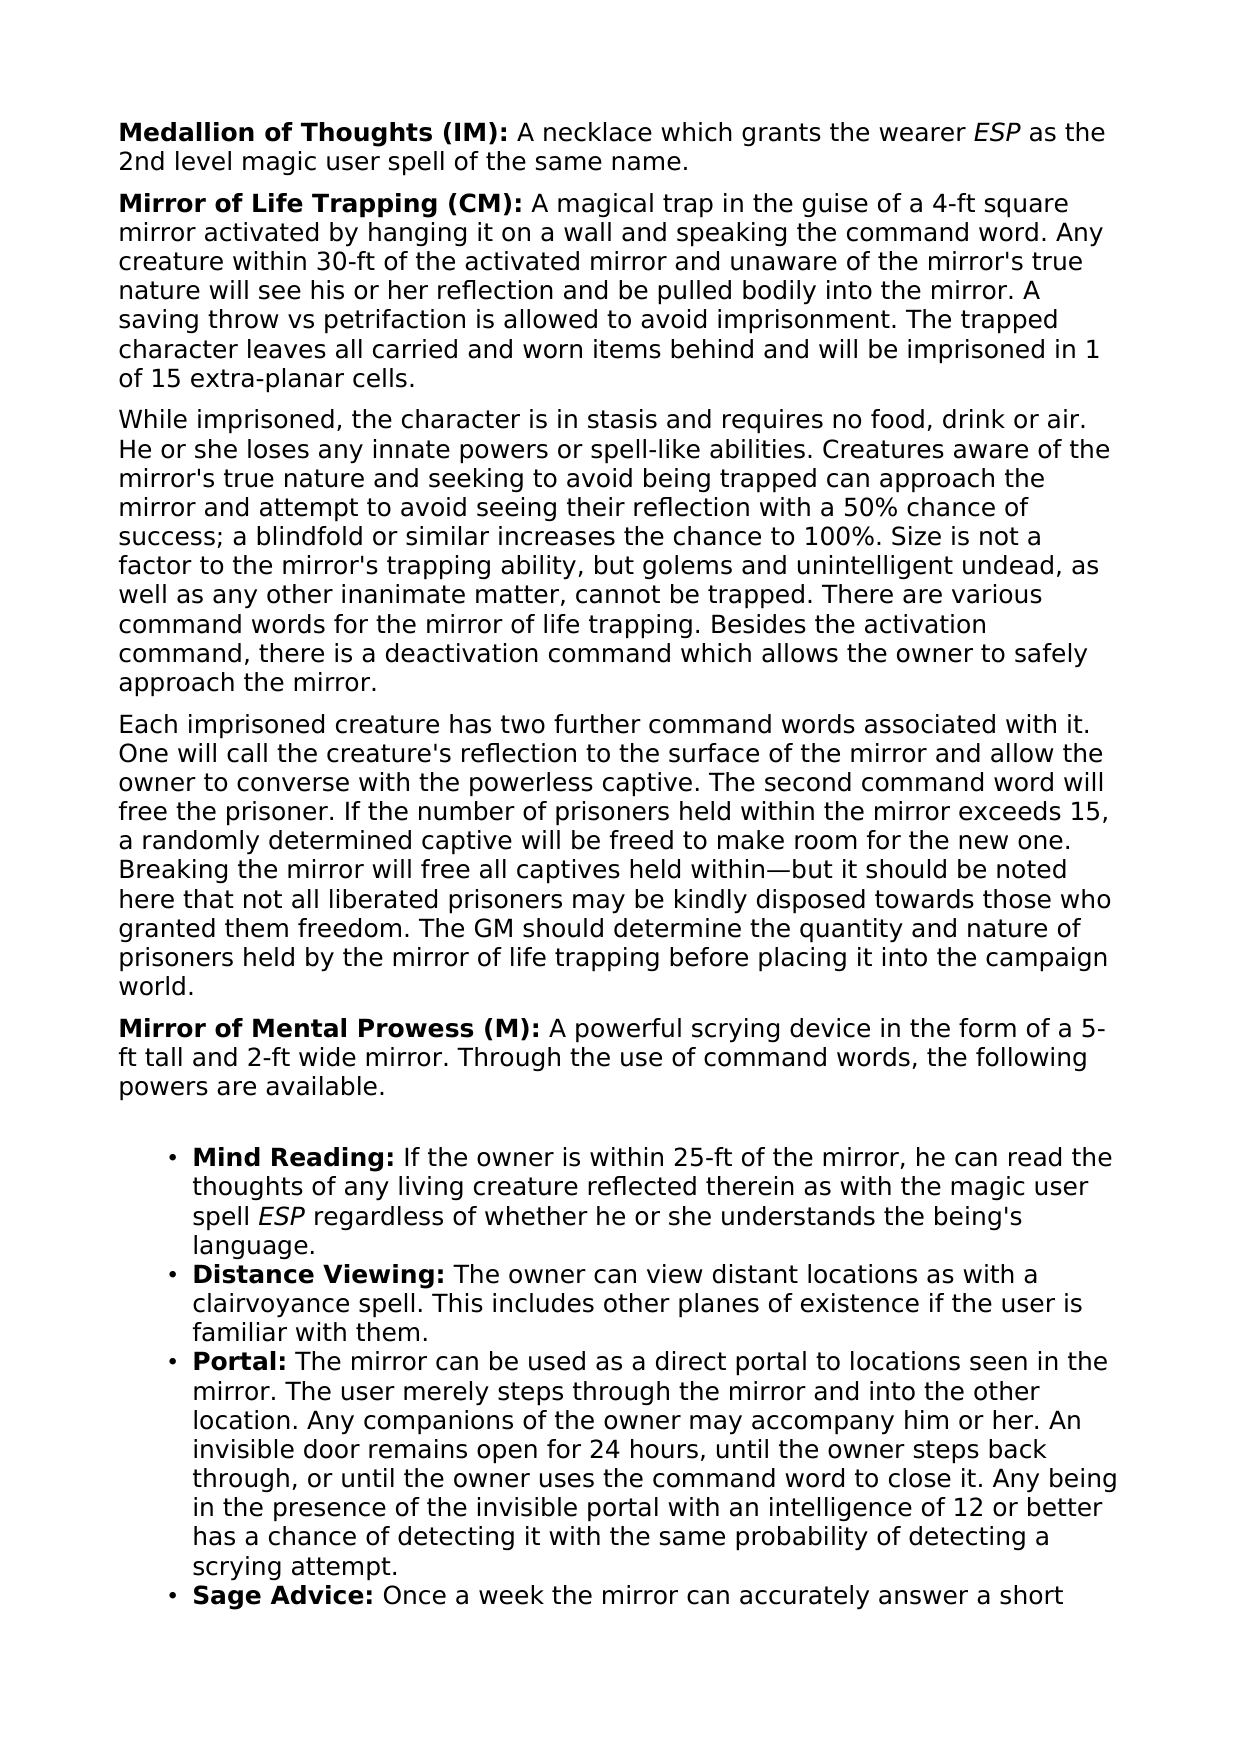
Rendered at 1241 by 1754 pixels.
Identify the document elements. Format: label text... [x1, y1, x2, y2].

list Mind Reading: If the owner is within 25-ft of the mirror, he can read the thoughts of any living creature reflected therein as with the magic user spell ESP regardless of whether he or she understands the being's language. [177, 1143, 1122, 1260]
text Mirror of Mental Prowess (M): A powerful scrying device in the form of a 5-ft tall and 2-ft wide mirror. Through the use of command words, the following powers are available. [118, 1014, 1122, 1101]
text While imprisoned, the character is in stasis and requires no food, drink or air. He or she loses any innate powers or spell-like abilities. Creatures aware of the mirror's true nature and seeking to avoid being trapped can approach the mirror and attempt to avoid seeing their reflection with a 50% chance of success; a blindfold or similar increases the chance to 100%. Size is not a factor to the mirror's trapping ability, but golems and unintelligent undead, as well as any other inanimate matter, cannot be trapped. There are various command words for the mirror of life trapping. Besides the activation command, there is a deactivation command which allows the owner to safely approach the mirror. [118, 406, 1122, 697]
text Medallion of Thoughts (IM): A necklace which grants the wearer ESP as the 2nd level magic user spell of the same name. [118, 118, 1122, 176]
list Portal: The mirror can be used as a direct portal to locations seen in the mirror. The user merely steps through the mirror and into the other location. Any companions of the owner may accompany him or her. An invisible door remains open for 24 hours, until the owner steps back through, or until the owner uses the command word to close it. Any being in the presence of the invisible portal with an intelligence of 12 or better has a chance of detecting it with the same probability of detecting a scrying attempt. [177, 1348, 1122, 1581]
text Mirror of Life Trapping (CM): A magical trap in the guise of a 4-ft square mirror activated by hanging it on a wall and speaking the command word. Any creature within 30-ft of the activated mirror and unaware of the mirror's true nature will see his or her reflection and be pulled bodily into the mirror. A saving throw vs petrifaction is allowed to avoid imprisonment. The trapped character leaves all carried and worn items behind and will be imprisoned in 1 of 15 extra-planar cells. [118, 189, 1122, 393]
text Each imprisoned creature has two further command words associated with it. One will call the creature's reflection to the surface of the mirror and allow the owner to converse with the powerless captive. The second command word will free the prisoner. If the number of prisoners held within the mirror exceeds 15, a randomly determined captive will be freed to make room for the new one. Breaking the mirror will free all captives held within—but it should be noted here that not all liberated prisoners may be kindly disposed towards those who granted them freedom. The GM should determine the quantity and nature of prisoners held by the mirror of life trapping before placing it into the campaign world. [118, 710, 1122, 1001]
list Sage Advice: Once a week the mirror can accurately answer a short [177, 1581, 1122, 1610]
list Distance Viewing: The owner can view distant locations as with a clairvoyance spell. This includes other planes of existence if the user is familiar with them. [177, 1260, 1122, 1348]
